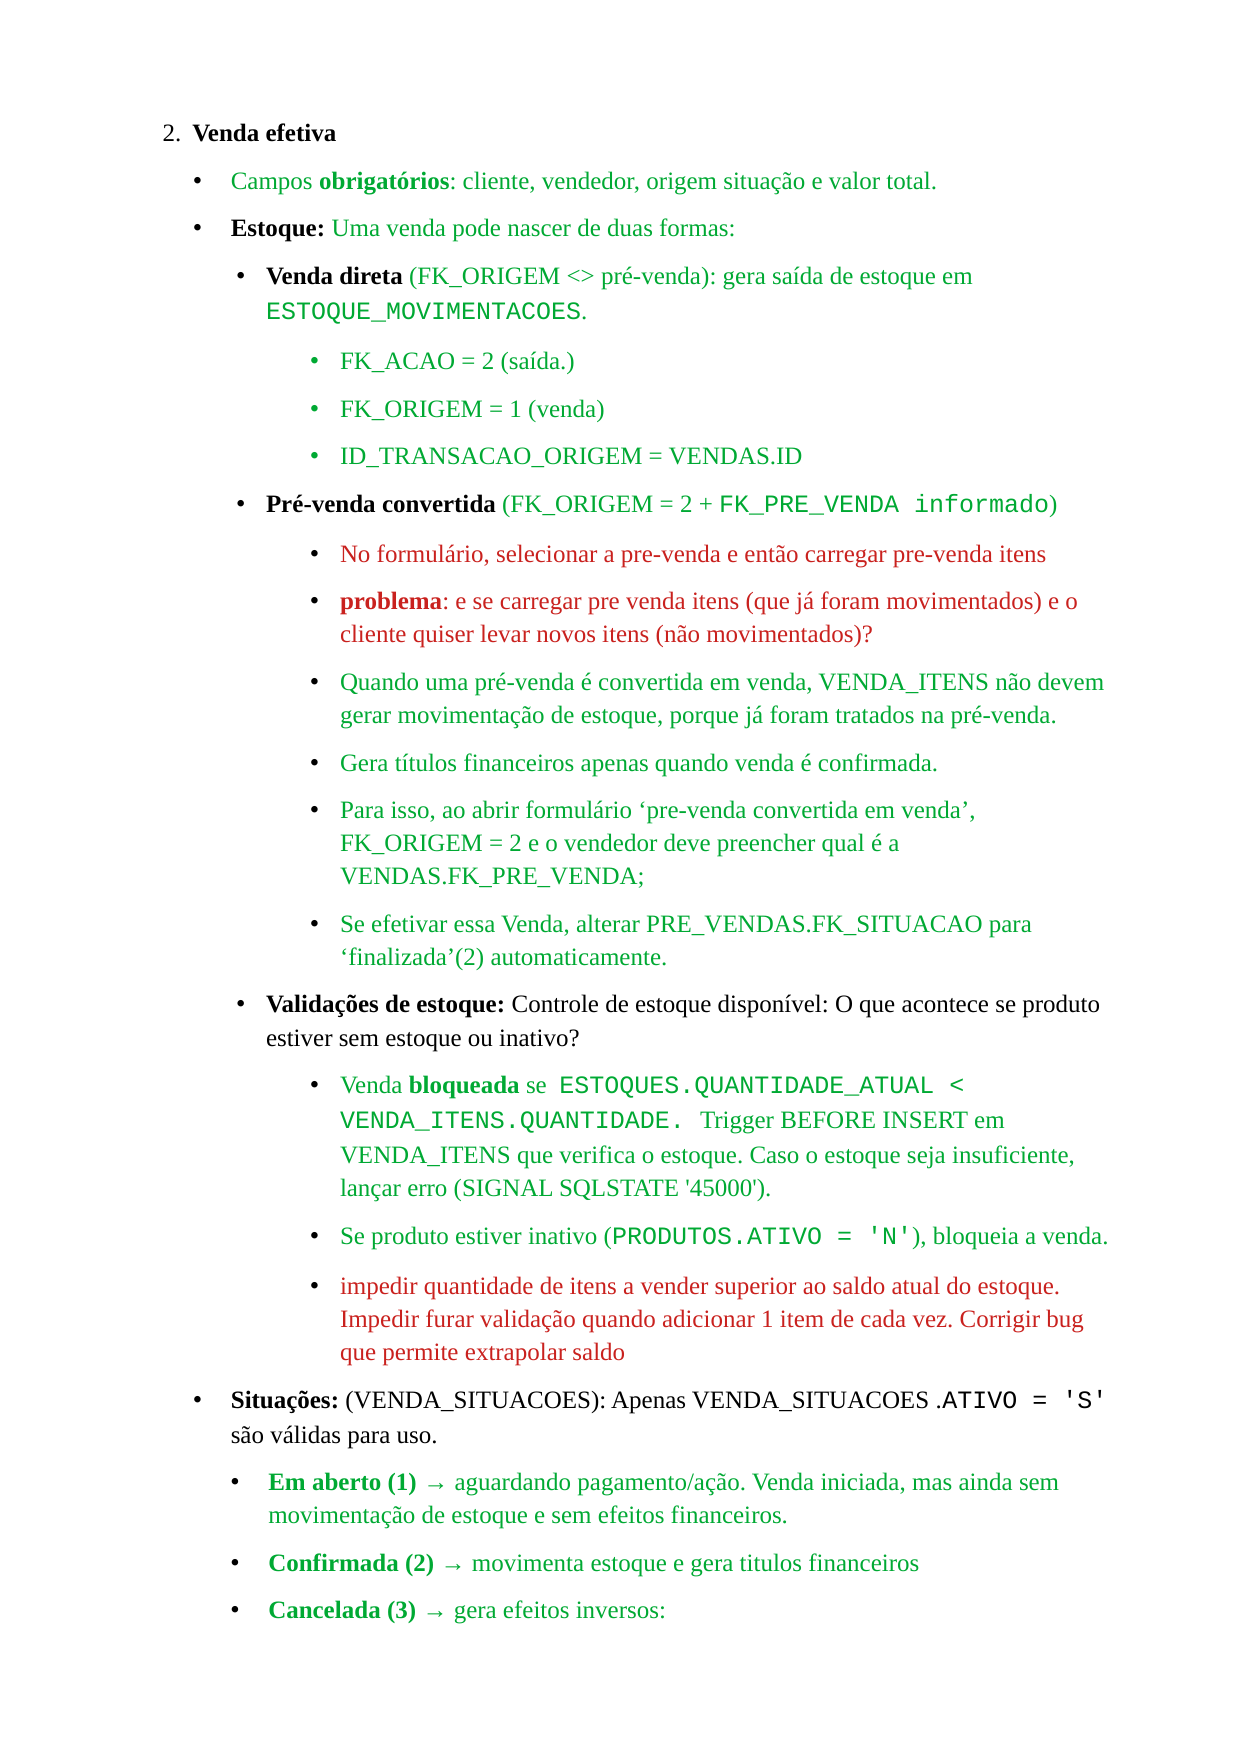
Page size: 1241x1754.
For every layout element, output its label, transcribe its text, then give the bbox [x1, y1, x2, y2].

list Venda bloqueada se ESTOQUES.QUANTIDADE_ATUAL < VENDA_ITENS.QUANTIDADE. Trigger BEFORE INSERT em VENDA_ITENS que verifica o estoque. Caso o estoque seja insuficiente, lançar erro (SIGNAL SQLSTATE '45000'). [310, 1070, 1122, 1202]
list Campos obrigatórios: cliente, vendedor, origem situação e valor total. [193, 166, 1122, 194]
list FK_ACAO = 2 (saída.) [310, 346, 1122, 375]
list FK_ORIGEM = 1 (venda) [310, 394, 1122, 422]
list Se produto estiver inativo (PRODUTOS.ATIVO = 'N'), bloqueia a venda. [310, 1221, 1122, 1252]
list Se efetivar essa Venda, alterar PRE_VENDAS.FK_SITUACAO para ‘finalizada’(2) automaticamente. [310, 909, 1122, 971]
list impedir quantidade de itens a vender superior ao saldo atual do estoque. Impedir furar validação quando adicionar 1 item de cada vez. Corrigir bug que permite extrapolar saldo [310, 1271, 1122, 1366]
list problema: e se carregar pre venda itens (que já foram movimentados) e o cliente quiser levar novos itens (não movimentados)? [310, 586, 1122, 648]
list Cancelada (3) → gera efeitos inversos: [231, 1596, 1122, 1624]
list Venda direta (FK_ORIGEM <> pré-venda): gera saída de estoque em ESTOQUE_MOVIMENTACOES. [236, 261, 1122, 327]
list Confirmada (2) → movimenta estoque e gera titulos financeiros [231, 1548, 1122, 1577]
list Estoque: Uma venda pode nascer de duas formas: [193, 213, 1122, 242]
list No formulário, selecionar a pre-venda e então carregar pre-venda itens [310, 539, 1122, 568]
list Validações de estoque: Controle de estoque disponível: O que acontece se produto estiver sem estoque ou inativo? [236, 989, 1122, 1051]
list Em aberto (1) → aguardando pagamento/ação. Venda iniciada, mas ainda sem movimentação de estoque e sem efeitos financeiros. [231, 1467, 1122, 1529]
list Situações: (VENDA_SITUACOES): Apenas VENDA_SITUACOES .ATIVO = 'S' são válidas para uso. [193, 1385, 1122, 1448]
list Venda efetiva [162, 118, 1122, 147]
list Pré-venda convertida (FK_ORIGEM = 2 + FK_PRE_VENDA informado) [236, 489, 1122, 520]
list Para isso, ao abrir formulário ‘pre-venda convertida em venda’, FK_ORIGEM = 2 e o vendedor deve preencher qual é a VENDAS.FK_PRE_VENDA; [310, 795, 1122, 890]
list Gera títulos financeiros apenas quando venda é confirmada. [310, 748, 1122, 776]
list ID_TRANSACAO_ORIGEM = VENDAS.ID [310, 441, 1122, 470]
list Quando uma pré-venda é convertida em venda, VENDA_ITENS não devem gerar movimentação de estoque, porque já foram tratados na pré-venda. [310, 667, 1122, 729]
